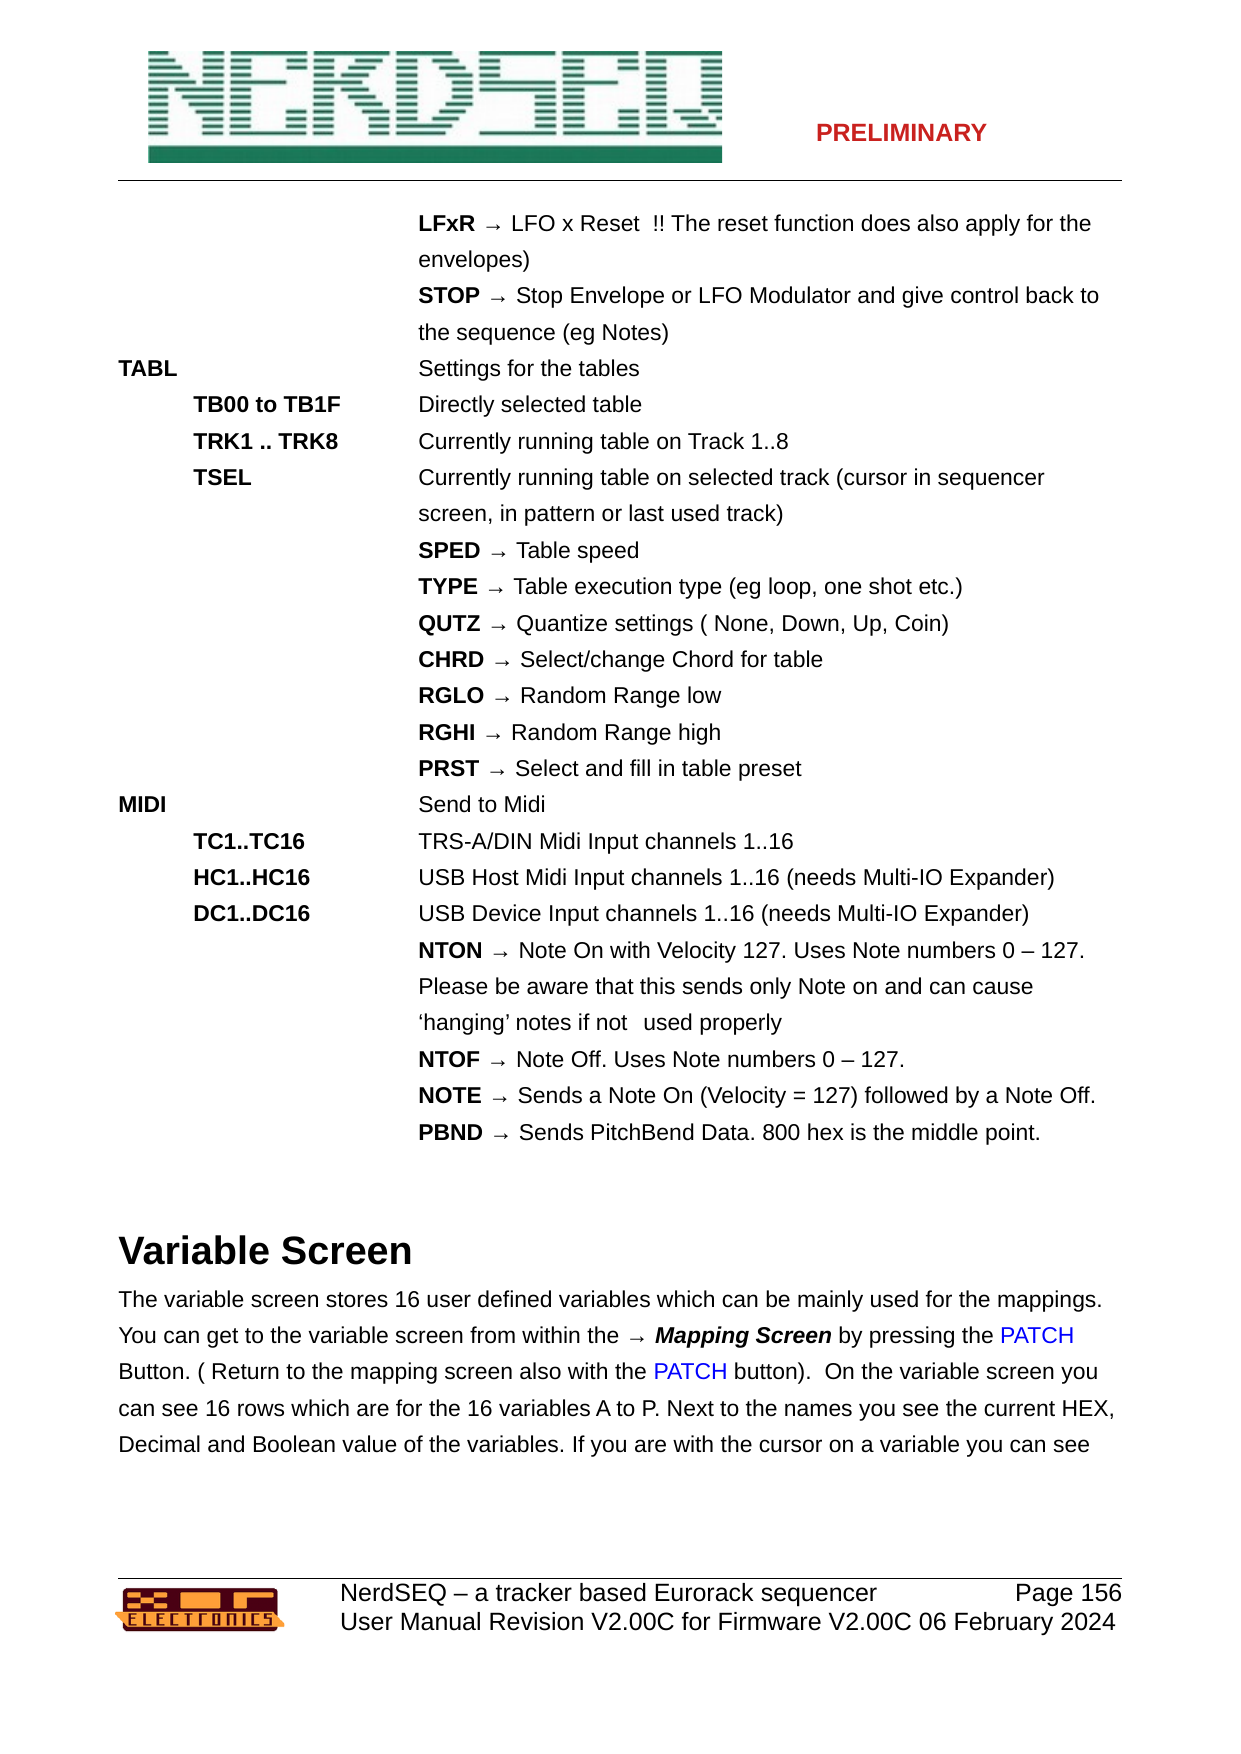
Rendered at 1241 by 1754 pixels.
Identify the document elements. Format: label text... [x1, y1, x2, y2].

text The variable screen stores 16 user defined variables which can be mainly used for the mappings. [118, 1286, 1122, 1312]
text STOP → Stop Envelope or LFO Modulator and give control back to the sequence (eg Notes) [118, 282, 1122, 345]
text QUTZ → Quantize settings ( None, Down, Up, Coin) [118, 609, 1122, 636]
subtitle Variable Screen [118, 1227, 1122, 1273]
text NTON → Note On with Velocity 127. Uses Note numbers 0 – 127. Please be aware that this sends only Note on and can cause ‘hanging’ notes if not used properly [118, 937, 1122, 1036]
text NOTE → Sends a Note On (Velocity = 127) followed by a Note Off. [118, 1082, 1122, 1108]
text TSEL Currently running table on selected track (cursor in sequencer screen, in pattern or last used track) [118, 464, 1122, 527]
text RGLO → Random Range low [118, 682, 1122, 708]
text HC1..HC16 USB Host Midi Input channels 1..16 (needs Multi-IO Expander) [118, 864, 1122, 890]
text LFxR → LFO x Reset !! The reset function does also apply for the envelopes) [118, 209, 1122, 272]
text TABL Settings for the tables [118, 355, 1122, 381]
text MIDI Send to Midi [118, 791, 1122, 818]
text NTOF → Note Off. Uses Note numbers 0 – 127. [118, 1046, 1122, 1072]
text You can get to the variable screen from within the → Mapping Screen by pressing the PATCH Button. ( Return to the mapping screen also with the PATCH button). On the variable screen you can see 16 rows which are for the 16 variables A to P. Next to the names you see the current HEX, Decimal and Boolean value of the variables. If you are with the cursor on a variable you can see [118, 1322, 1122, 1457]
text TYPE → Table execution type (eg loop, one shot etc.) [118, 573, 1122, 599]
text RGHI → Random Range high [118, 718, 1122, 745]
text CHRD → Select/change Chord for table [118, 646, 1122, 672]
picture [148, 51, 723, 163]
text PRST → Select and fill in table preset [118, 755, 1122, 781]
text DC1..DC16 USB Device Input channels 1..16 (needs Multi-IO Expander) [118, 900, 1122, 927]
text TRK1 .. TRK8 Currently running table on Track 1..8 [118, 428, 1122, 454]
text TC1..TC16 TRS-A/DIN Midi Input channels 1..16 [118, 828, 1122, 854]
text PBND → Sends PitchBend Data. 800 hex is the middle point. [118, 1118, 1122, 1145]
text TB00 to TB1F Directly selected table [118, 391, 1122, 418]
text SPED → Table speed [118, 537, 1122, 563]
picture [115, 1584, 285, 1634]
